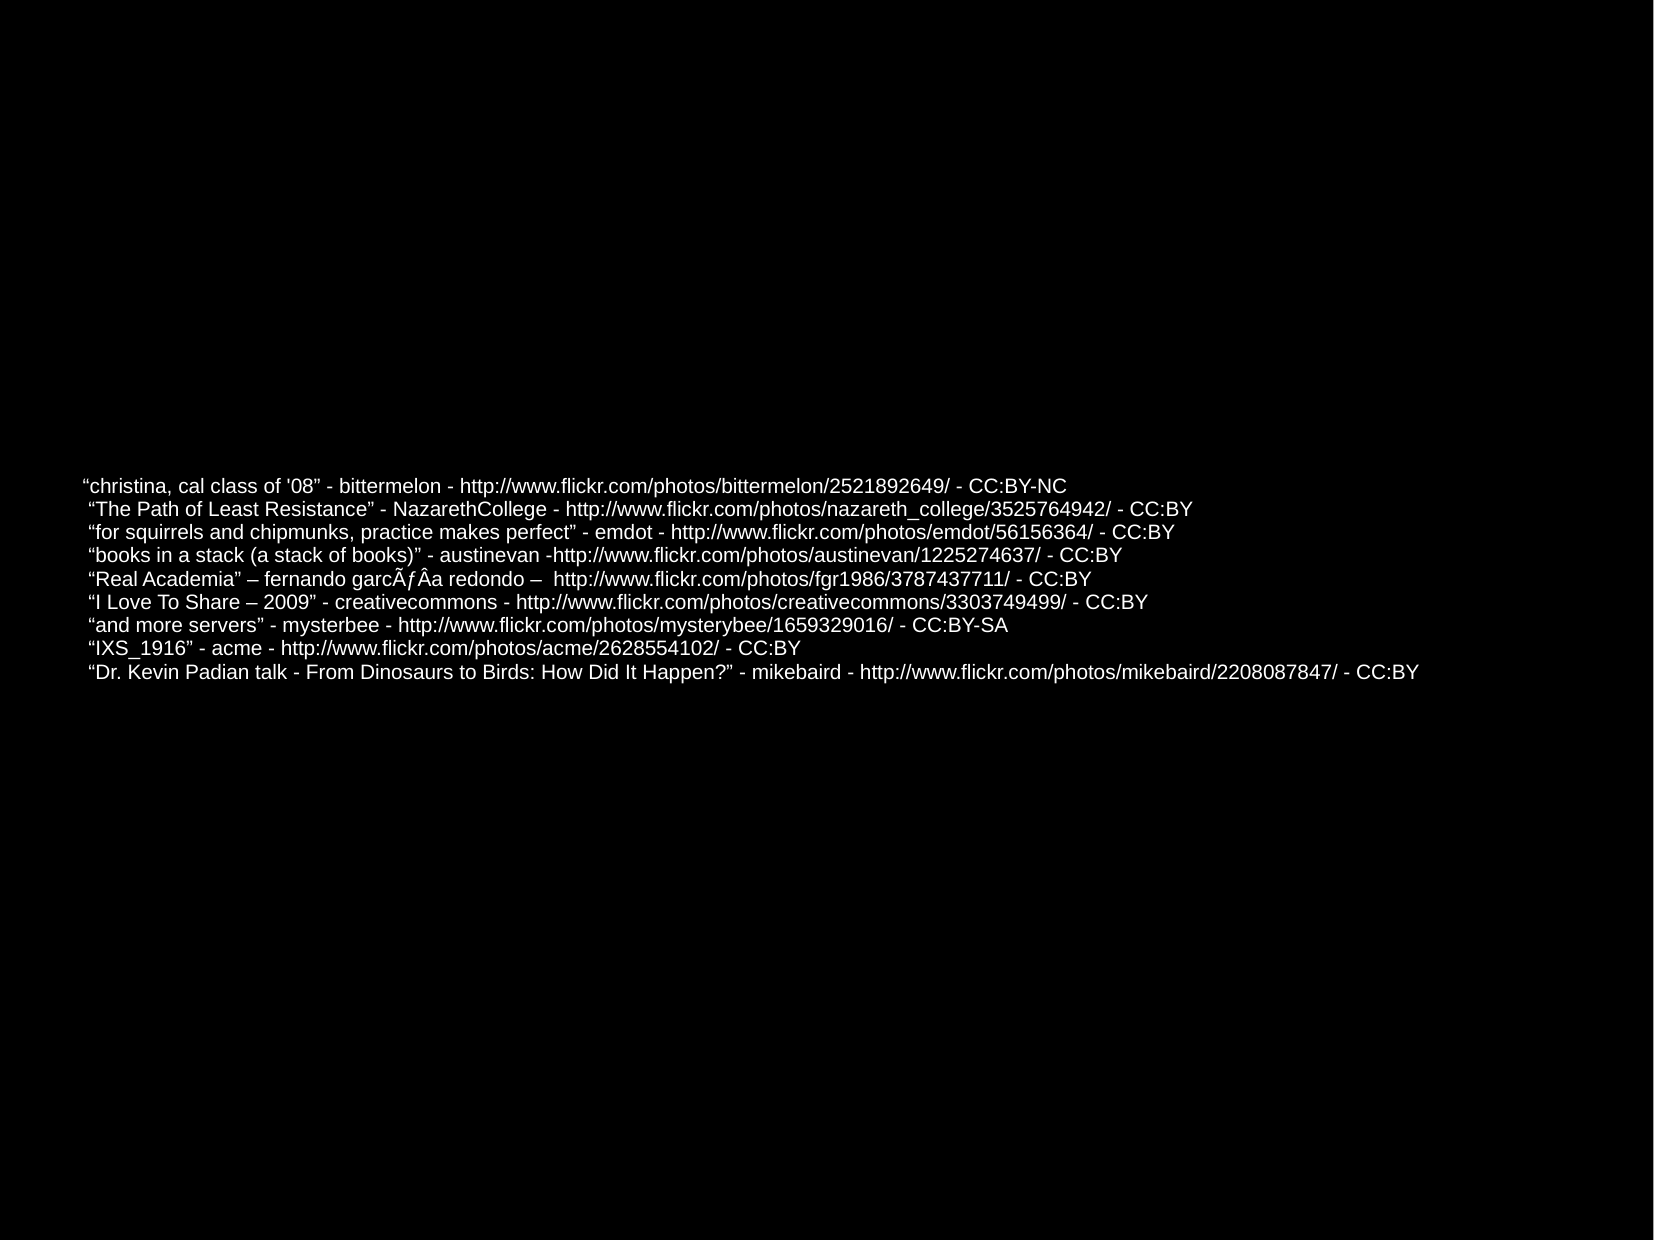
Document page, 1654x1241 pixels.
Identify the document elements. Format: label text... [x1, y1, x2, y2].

subtitle “christina, cal class of '08” - bittermelon - http://www.flickr.com/photos/bittermelon/2521892649/ - CC:BY-NC “The Path of Least Resistance” - NazarethCollege - http://www.flickr.com/photos/nazareth_college/3525764942/ - CC:BY “for squirrels and chipmunks, practice makes perfect” - emdot - http://www.flickr.com/photos/emdot/56156364/ - CC:BY “books in a stack (a stack of books)” - austinevan -http://www.flickr.com/photos/austinevan/1225274637/ - CC:BY “Real Academia” – fernando garcÃƒÂ­a redondo – http://www.flickr.com/photos/fgr1986/3787437711/ - CC:BY “I Love To Share – 2009” - creativecommons - http://www.flickr.com/photos/creativecommons/3303749499/ - CC:BY “and more servers” - mysterbee - http://www.flickr.com/photos/mysterybee/1659329016/ - CC:BY-SA “IXS_1916” - acme - http://www.flickr.com/photos/acme/2628554102/ - CC:BY “Dr. Kevin Padian talk - From Dinosaurs to Birds: How Did It Happen?” - mikebaird - http://www.flickr.com/photos/mikebaird/2208087847/ - CC:BY [82, 56, 1571, 1102]
